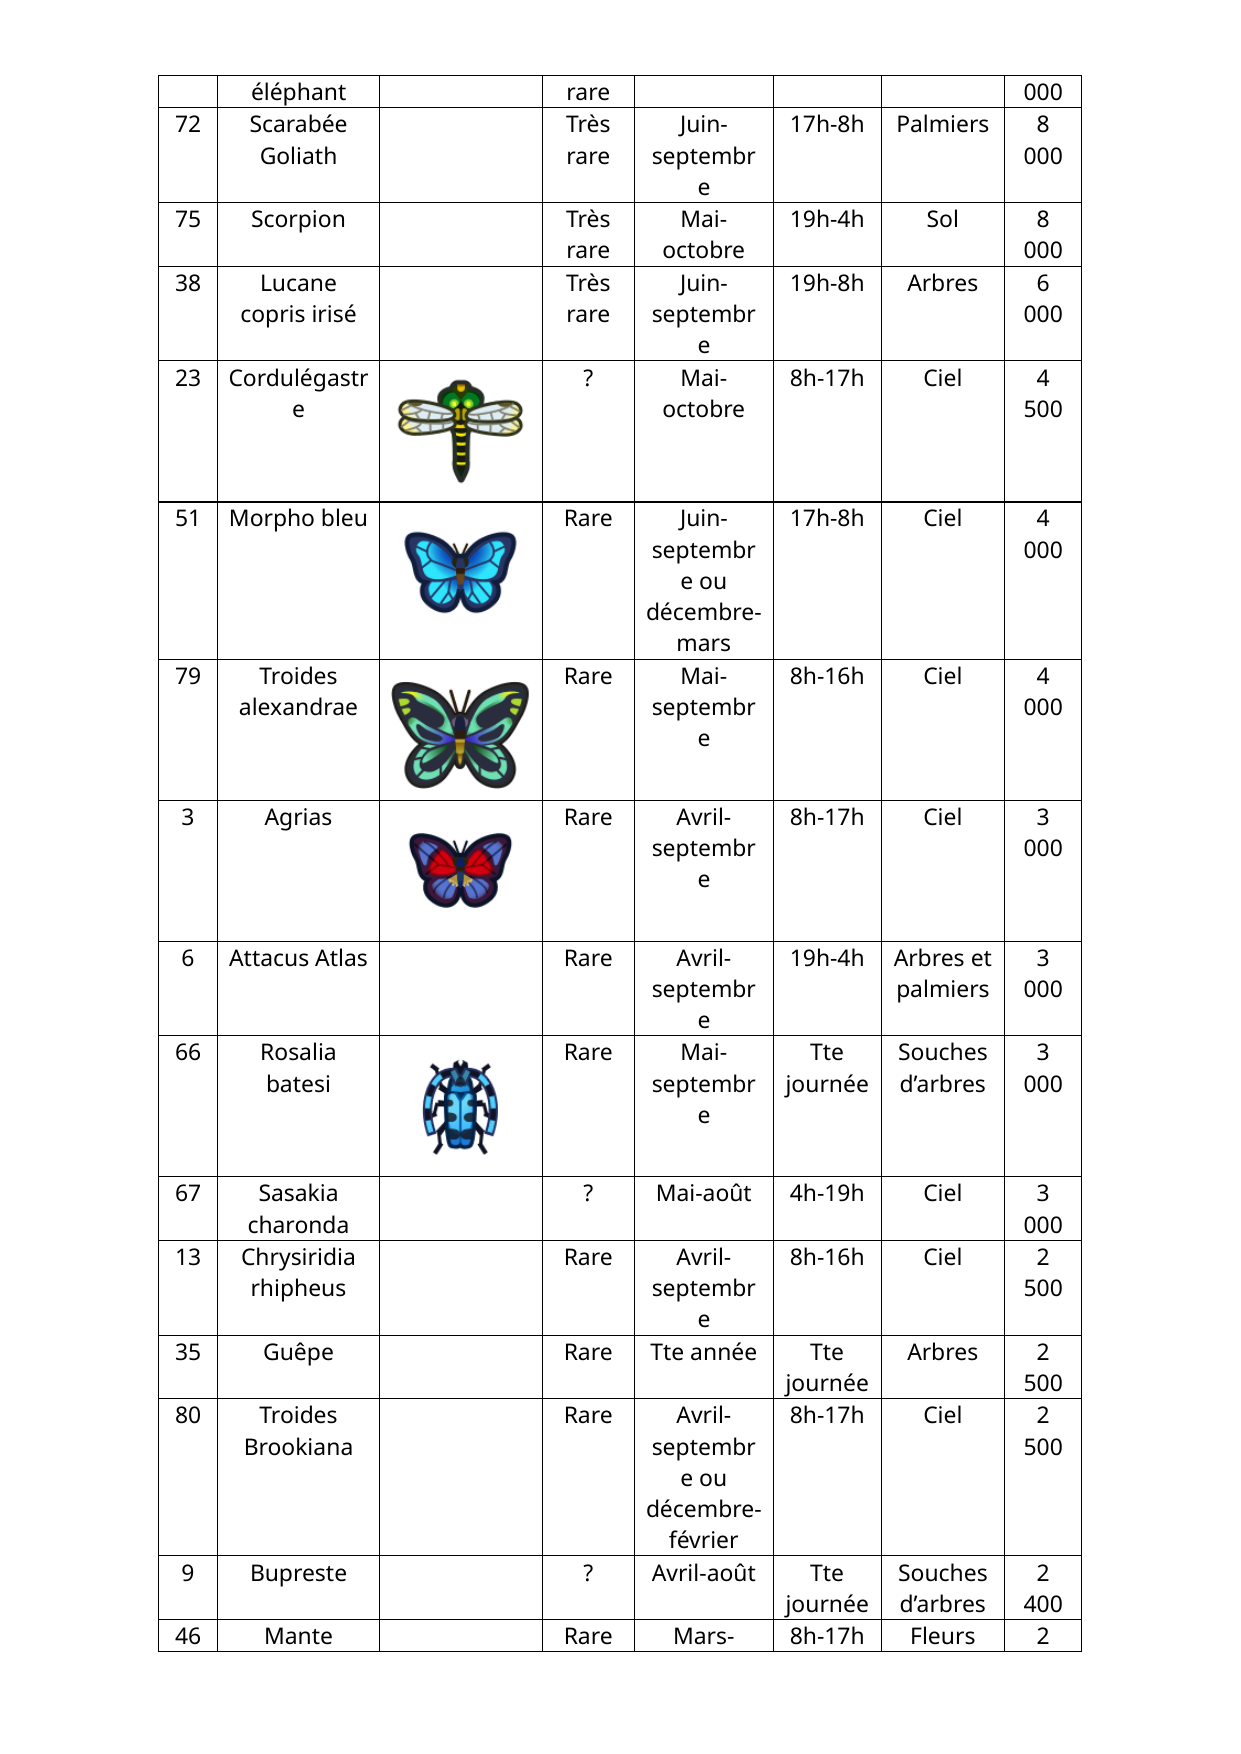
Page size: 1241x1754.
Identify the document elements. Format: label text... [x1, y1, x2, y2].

table_cell [380, 203, 542, 266]
table_cell Tte journée [774, 1336, 881, 1398]
table_cell [380, 801, 542, 941]
table_cell 8h-17h [774, 361, 881, 501]
table_cell Avril-septembre [635, 942, 773, 1035]
table_cell 51 [159, 503, 217, 659]
table_cell 19h-4h [774, 203, 881, 266]
table_cell 6 [159, 942, 217, 1035]
table_cell Rare [543, 1336, 634, 1398]
table_cell 3 000 [1005, 801, 1081, 941]
table_cell Ciel [882, 660, 1004, 799]
table_cell [635, 76, 773, 107]
table_cell Scarabée Goliath [218, 108, 379, 202]
table_cell 2 500 [1005, 1241, 1081, 1334]
table_cell 72 [159, 108, 217, 202]
table_cell [774, 76, 881, 107]
table_cell 4 000 [1005, 660, 1081, 799]
table_cell Mante [218, 1620, 379, 1651]
table_cell Agrias [218, 801, 379, 941]
table_cell 38 [159, 267, 217, 360]
table_cell Mai-septembre [635, 660, 773, 799]
table_cell [380, 361, 542, 501]
table_cell Mai-septembre [635, 1036, 773, 1176]
table_cell Avril-août [635, 1556, 773, 1619]
table_cell Attacus Atlas [218, 942, 379, 1035]
table_cell Très rare [543, 203, 634, 266]
table_cell Ciel [882, 1241, 1004, 1334]
table_cell 75 [159, 203, 217, 266]
table_cell 4h-19h [774, 1177, 881, 1240]
table_cell [380, 1399, 542, 1555]
table_cell Scorpion [218, 203, 379, 266]
table_cell [882, 76, 1004, 107]
table_cell 3 [159, 801, 217, 941]
table_cell [380, 108, 542, 202]
table_cell Tte journée [774, 1556, 881, 1619]
table_cell Avril-septembre [635, 1241, 773, 1334]
table_cell Avril-septembre [635, 801, 773, 941]
table_cell [380, 1241, 542, 1334]
table_cell Ciel [882, 503, 1004, 659]
table_cell 4 500 [1005, 361, 1081, 501]
table_cell Cordulégastre [218, 361, 379, 501]
table_cell Ciel [882, 1399, 1004, 1555]
table_cell 79 [159, 660, 217, 799]
table_cell Ciel [882, 801, 1004, 941]
table_cell Guêpe [218, 1336, 379, 1398]
table_cell 4 000 [1005, 503, 1081, 659]
table_cell Tte année [635, 1336, 773, 1398]
table_cell Sol [882, 203, 1004, 266]
table_cell 8h-16h [774, 1241, 881, 1334]
table_cell 8h-16h [774, 660, 881, 799]
table_cell [380, 660, 542, 799]
table_cell Chrysiridia rhipheus [218, 1241, 379, 1334]
table_cell 80 [159, 1399, 217, 1555]
table_cell 8h-17h [774, 1399, 881, 1555]
table_cell 6 000 [1005, 267, 1081, 360]
table_cell Juin-septembre [635, 267, 773, 360]
table_cell 000 [1005, 76, 1081, 107]
table_cell 2 500 [1005, 1399, 1081, 1555]
table_cell [380, 1336, 542, 1398]
table_cell Rare [543, 1036, 634, 1176]
table_cell 19h-8h [774, 267, 881, 360]
table_cell ? [543, 1556, 634, 1619]
table_cell Rosalia batesi [218, 1036, 379, 1176]
table_cell [159, 76, 217, 107]
table_cell Morpho bleu [218, 503, 379, 659]
table_cell 3 000 [1005, 1036, 1081, 1176]
table_cell Mai-octobre [635, 361, 773, 501]
table_cell Arbres [882, 267, 1004, 360]
table_cell Rare [543, 1399, 634, 1555]
table_cell Souches d’arbres [882, 1036, 1004, 1176]
table_cell Rare [543, 1620, 634, 1651]
table_cell Palmiers [882, 108, 1004, 202]
table_cell [380, 1556, 542, 1619]
table_cell Lucane copris irisé [218, 267, 379, 360]
table_cell Très rare [543, 108, 634, 202]
table_cell Ciel [882, 361, 1004, 501]
table_cell Juin-septembre [635, 108, 773, 202]
table_cell Souches d’arbres [882, 1556, 1004, 1619]
table_cell [380, 267, 542, 360]
table_cell Fleurs [882, 1620, 1004, 1651]
table_cell Rare [543, 1241, 634, 1334]
table_cell [380, 942, 542, 1035]
table_cell Troides alexandrae [218, 660, 379, 799]
table_cell 8 000 [1005, 108, 1081, 202]
table_cell Rare [543, 801, 634, 941]
table_cell [380, 76, 542, 107]
table_cell Ciel [882, 1177, 1004, 1240]
table_cell Sasakia charonda [218, 1177, 379, 1240]
table_cell 66 [159, 1036, 217, 1176]
table_cell Rare [543, 942, 634, 1035]
table_cell [380, 503, 542, 659]
table_cell 67 [159, 1177, 217, 1240]
table_cell Très rare [543, 267, 634, 360]
table_cell [380, 1620, 542, 1651]
table_cell 8 000 [1005, 203, 1081, 266]
table_cell ? [543, 361, 634, 501]
table_cell 13 [159, 1241, 217, 1334]
table_cell Arbres et palmiers [882, 942, 1004, 1035]
table_cell Arbres [882, 1336, 1004, 1398]
table_cell ? [543, 1177, 634, 1240]
table_cell 3 000 [1005, 1177, 1081, 1240]
table_cell Avril-septembre ou décembre-février [635, 1399, 773, 1555]
table_cell 17h-8h [774, 108, 881, 202]
table_cell 17h-8h [774, 503, 881, 659]
table_cell 35 [159, 1336, 217, 1398]
table_cell Mars- [635, 1620, 773, 1651]
table_cell Rare [543, 660, 634, 799]
table_cell 23 [159, 361, 217, 501]
table_cell 46 [159, 1620, 217, 1651]
table_cell 9 [159, 1556, 217, 1619]
table_cell 3 000 [1005, 942, 1081, 1035]
table_cell 19h-4h [774, 942, 881, 1035]
table_cell Rare [543, 503, 634, 659]
table_cell Tte journée [774, 1036, 881, 1176]
table_cell [380, 1177, 542, 1240]
table_cell 2 500 [1005, 1336, 1081, 1398]
table_cell 2 400 [1005, 1556, 1081, 1619]
table_cell Bupreste [218, 1556, 379, 1619]
table_cell rare [543, 76, 634, 107]
table_cell Mai-août [635, 1177, 773, 1240]
table_cell 8h-17h [774, 801, 881, 941]
table_cell Mai-octobre [635, 203, 773, 266]
table_cell Juin-septembre ou décembre-mars [635, 503, 773, 659]
table_cell [380, 1036, 542, 1176]
table_cell Troides Brookiana [218, 1399, 379, 1555]
table_cell 8h-17h [774, 1620, 881, 1651]
table_cell 2 [1005, 1620, 1081, 1651]
table_cell éléphant [218, 76, 379, 107]
